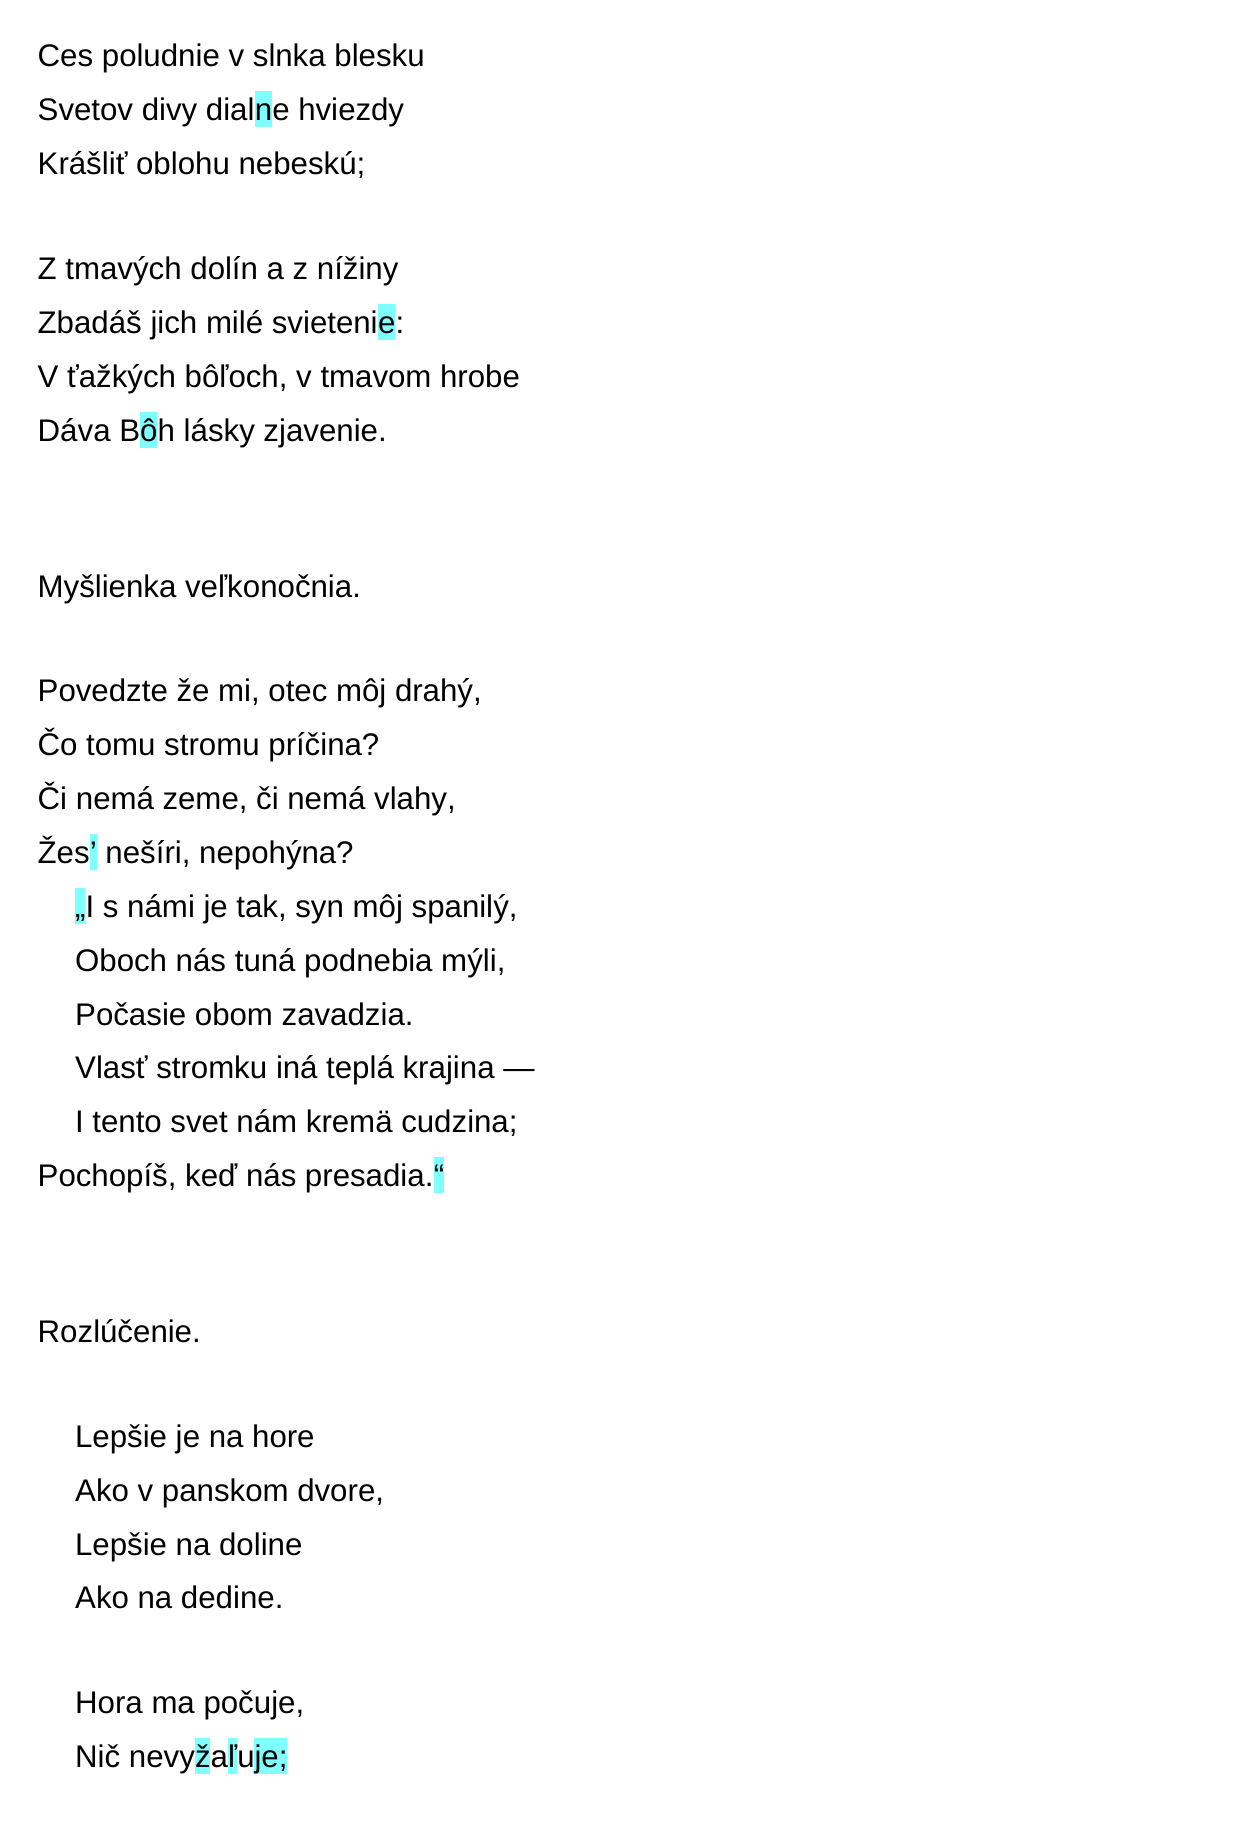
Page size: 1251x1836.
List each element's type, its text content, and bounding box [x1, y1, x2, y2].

text Dáva Bôh lásky zjavenie. [37, 412, 1130, 448]
text Čo tomu stromu príčina? [37, 726, 1130, 762]
text Povedzte že mi, otec môj drahý, [37, 672, 1130, 708]
text Myšlienka veľkonočnia. [37, 568, 1130, 603]
text Hora ma počuje, [37, 1684, 1130, 1720]
text Ces poludnie v slnka blesku [37, 37, 1130, 73]
text Ako na dedine. [37, 1579, 1130, 1616]
text Či nemá zeme, či nemá vlahy, [37, 780, 1130, 816]
text Žes’ nešíri, nepohýna? [37, 834, 1130, 870]
text Lepšie je na hore [37, 1418, 1130, 1454]
text Rozlúčenie. [37, 1313, 1130, 1349]
text Pochopíš, keď nás presadia.“ [37, 1157, 1130, 1193]
text I tento svet nám kremä cudzina; [37, 1103, 1130, 1139]
text Ako v panskom dvore, [37, 1472, 1130, 1508]
text V ťažkých bôľoch, v tmavom hrobe [37, 358, 1130, 394]
text Počasie obom zavadzia. [37, 996, 1130, 1032]
text Vlasť stromku iná teplá krajina — [37, 1049, 1130, 1085]
text Svetov divy dialne hviezdy [37, 91, 1130, 127]
text Nič nevyžaľuje; [37, 1738, 1130, 1774]
text Z tmavých dolín a z nížiny [37, 250, 1130, 286]
text Krášliť oblohu nebeskú; [37, 145, 1130, 181]
text „I s námi je tak, syn môj spanilý, [37, 888, 1130, 924]
text Oboch nás tuná podnebia mýli, [37, 942, 1130, 978]
text Lepšie na doline [37, 1526, 1130, 1562]
text Zbadáš jich milé svietenie: [37, 304, 1130, 340]
